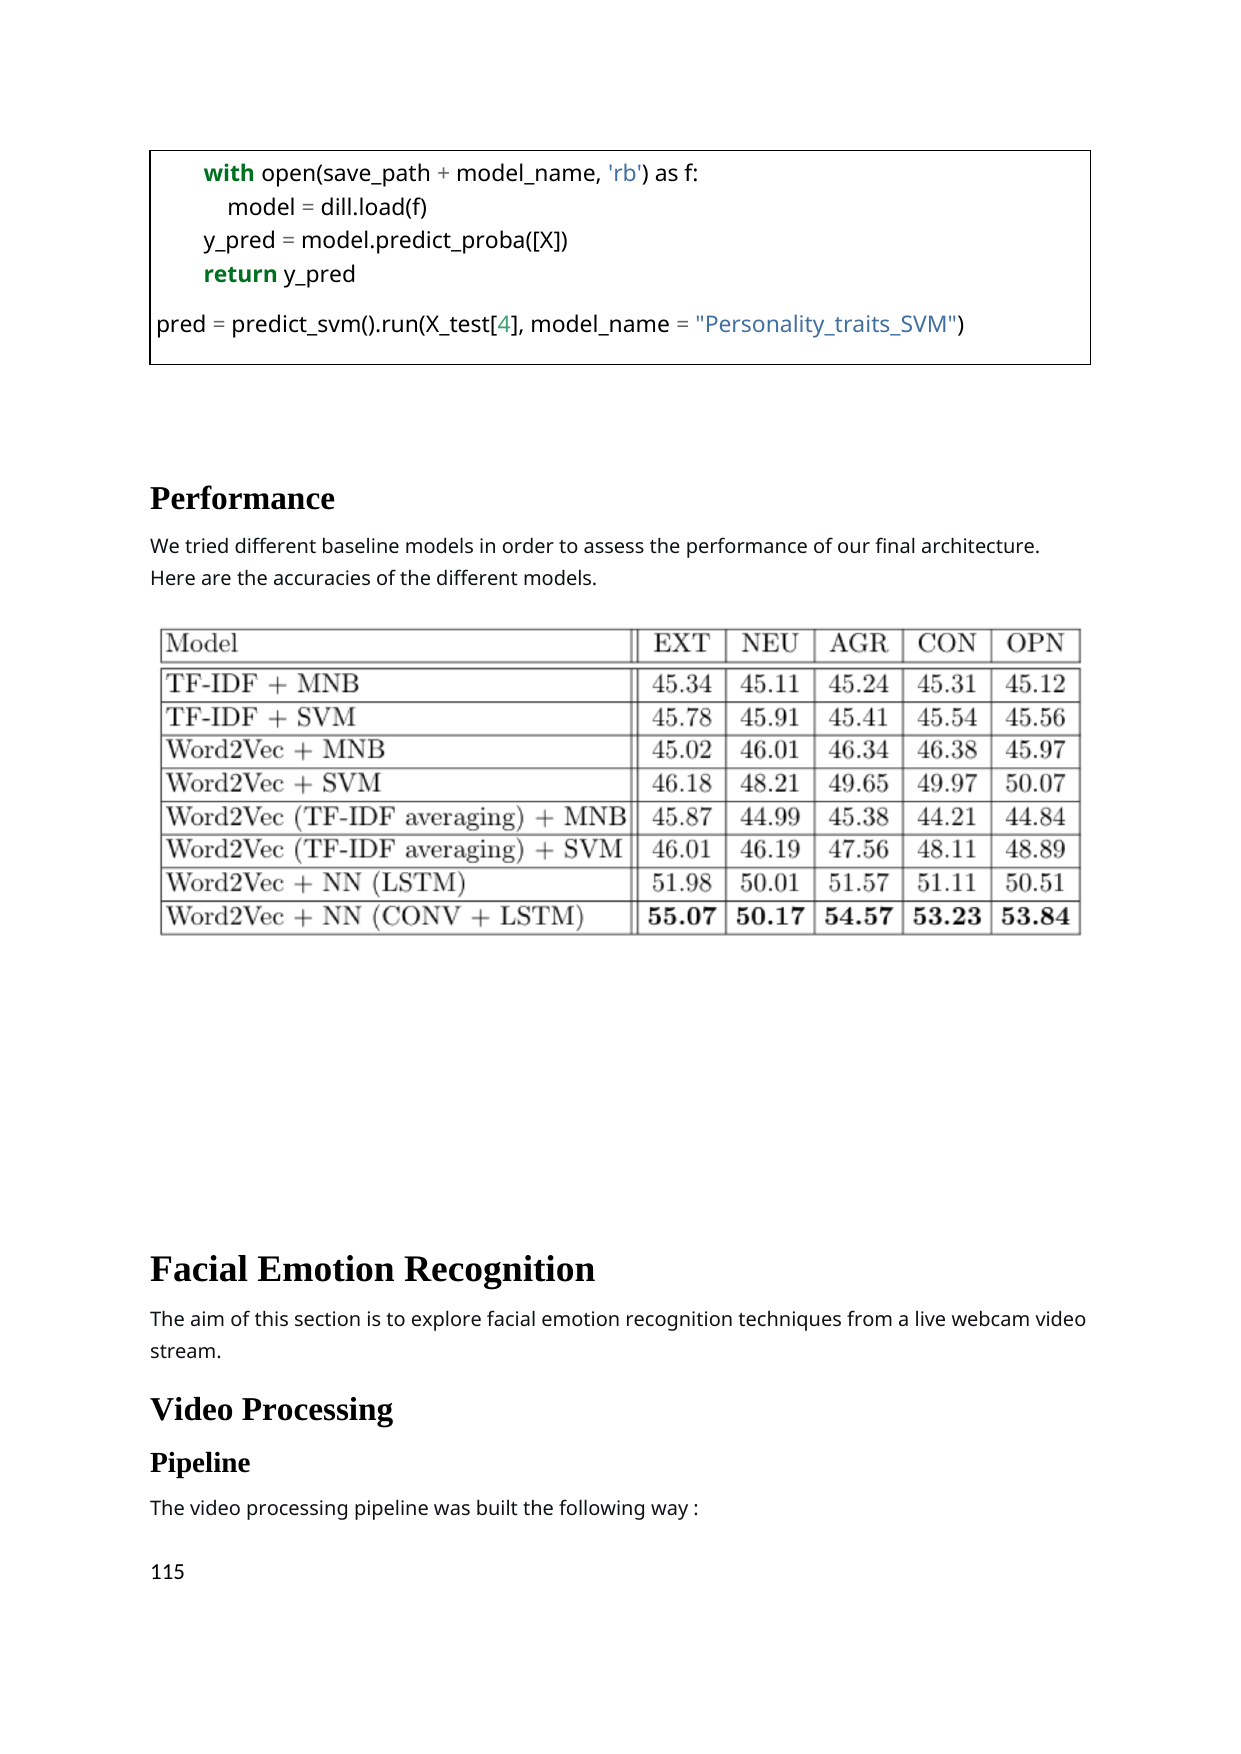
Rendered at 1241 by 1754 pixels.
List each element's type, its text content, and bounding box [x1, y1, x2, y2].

text We tried different baseline models in order to assess the performance of our final architecture. Here are the accuracies of the different models. [150, 532, 1090, 591]
subtitle Video Processing [150, 1390, 1090, 1428]
subtitle Pipeline [150, 1446, 1090, 1479]
table_header with open(save_path + model_name, 'rb') as f: model = dill.load(f) y_pred = model.predict_proba([X]) return y_pred pred = predict_svm().run(X_test[4], model_name = "Personality_traits_SVM") [151, 151, 1090, 364]
picture [150, 615, 1091, 946]
subtitle Facial Emotion Recognition [150, 1246, 1090, 1289]
text The video processing pipeline was built the following way : [150, 1494, 1090, 1522]
text The aim of this section is to explore facial emotion recognition techniques from a live webcam video stream. [150, 1305, 1090, 1365]
subtitle Performance [150, 478, 1090, 517]
